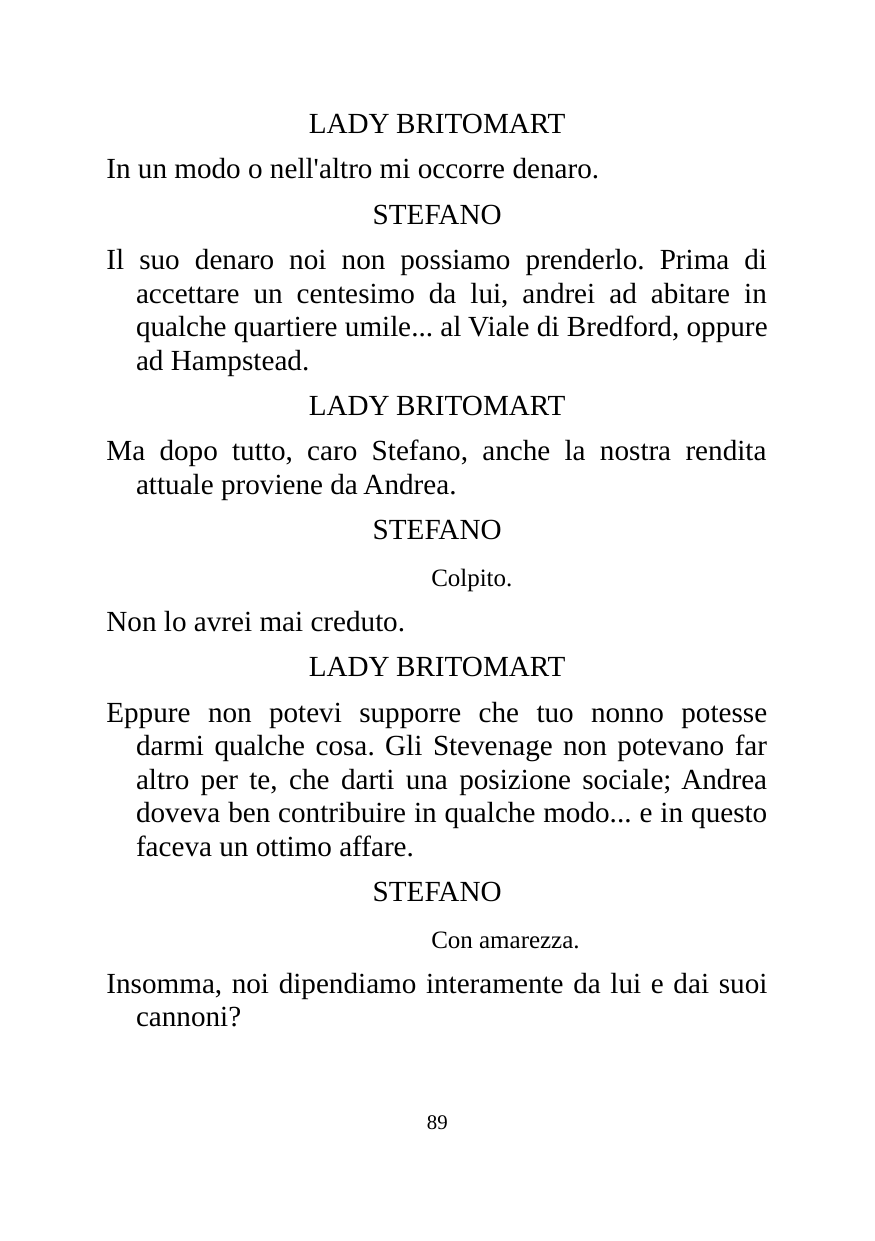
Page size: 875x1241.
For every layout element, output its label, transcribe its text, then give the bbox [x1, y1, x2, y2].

text LADY BRITOMART [106, 106, 768, 140]
text Eppure non potevi supporre che tuo nonno potesse darmi qualche cosa. Gli Stevenage non potevano far altro per te, che darti una posizione sociale; Andrea doveva ben contribuire in qualche modo... e in questo faceva un ottimo affare. [106, 695, 768, 862]
text Colpito. [431, 563, 768, 592]
text In un modo o nell'altro mi occorre denaro. [106, 152, 768, 185]
text Il suo denaro noi non possiamo prenderlo. Prima di accettare un centesimo da lui, andrei ad abitare in qualche quartiere umile... al Viale di Bredford, oppure ad Hampstead. [106, 242, 768, 376]
text STEFANO [106, 512, 768, 546]
text Con amarezza. [431, 925, 768, 954]
text Ma dopo tutto, caro Stefano, anche la nostra rendita attuale proviene da Andrea. [106, 433, 768, 501]
text Insomma, noi dipendiamo interamente da lui e dai suoi cannoni? [106, 966, 768, 1033]
text Non lo avrei mai creduto. [106, 604, 768, 638]
text LADY BRITOMART [106, 388, 768, 422]
text LADY BRITOMART [106, 649, 768, 683]
text STEFANO [106, 874, 768, 908]
text STEFANO [106, 197, 768, 230]
